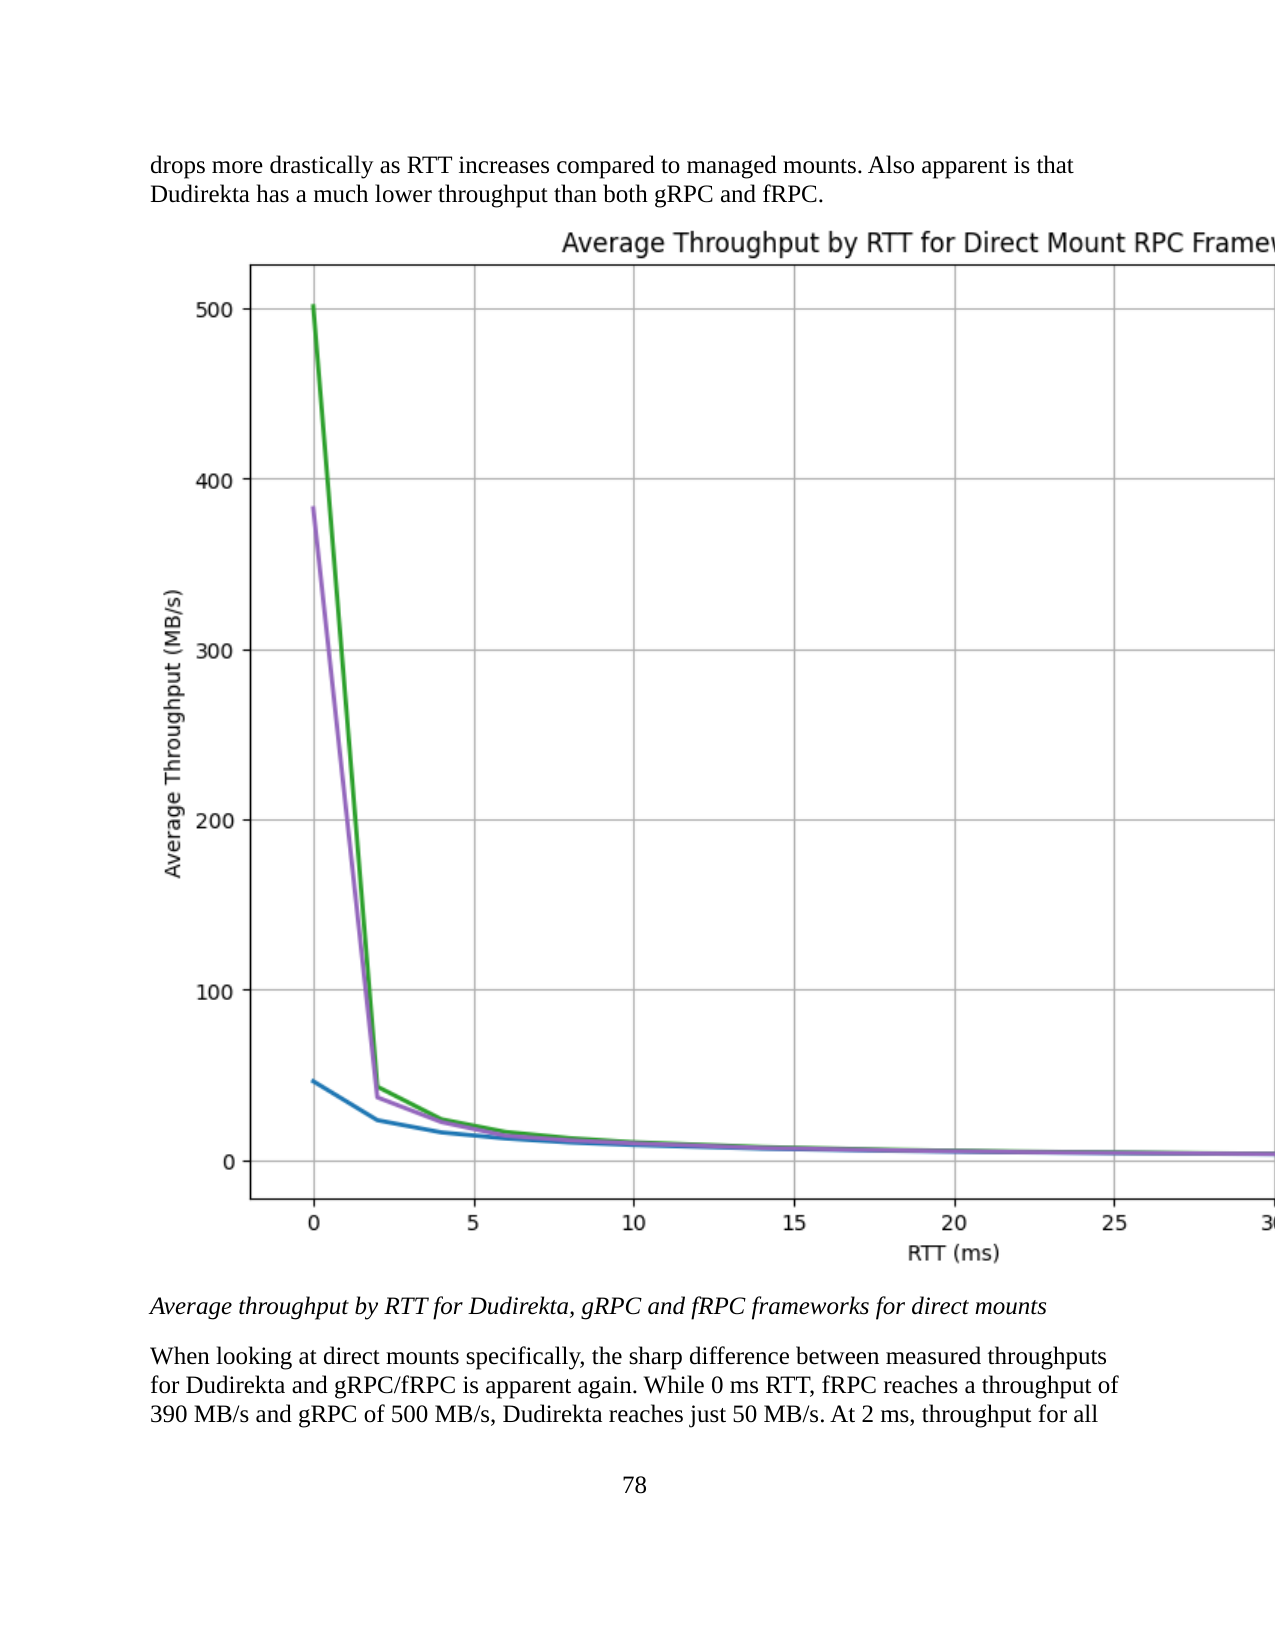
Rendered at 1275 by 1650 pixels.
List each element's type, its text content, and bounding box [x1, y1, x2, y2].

picture [150, 216, 1275, 1279]
text Average throughput by RTT for Dudirekta, gRPC and fRPC frameworks for direct mounts [150, 1291, 1125, 1320]
text drops more drastically as RTT increases compared to managed mounts. Also apparent is that Dudirekta has a much lower throughput than both gRPC and fRPC. [150, 150, 1125, 207]
text When looking at direct mounts specifically, the sharp difference between measured throughputs for Dudirekta and gRPC/fRPC is apparent again. While 0 ms RTT, fRPC reaches a throughput of 390 MB/s and gRPC of 500 MB/s, Dudirekta reaches just 50 MB/s. At 2 ms, throughput for all [150, 1341, 1125, 1427]
